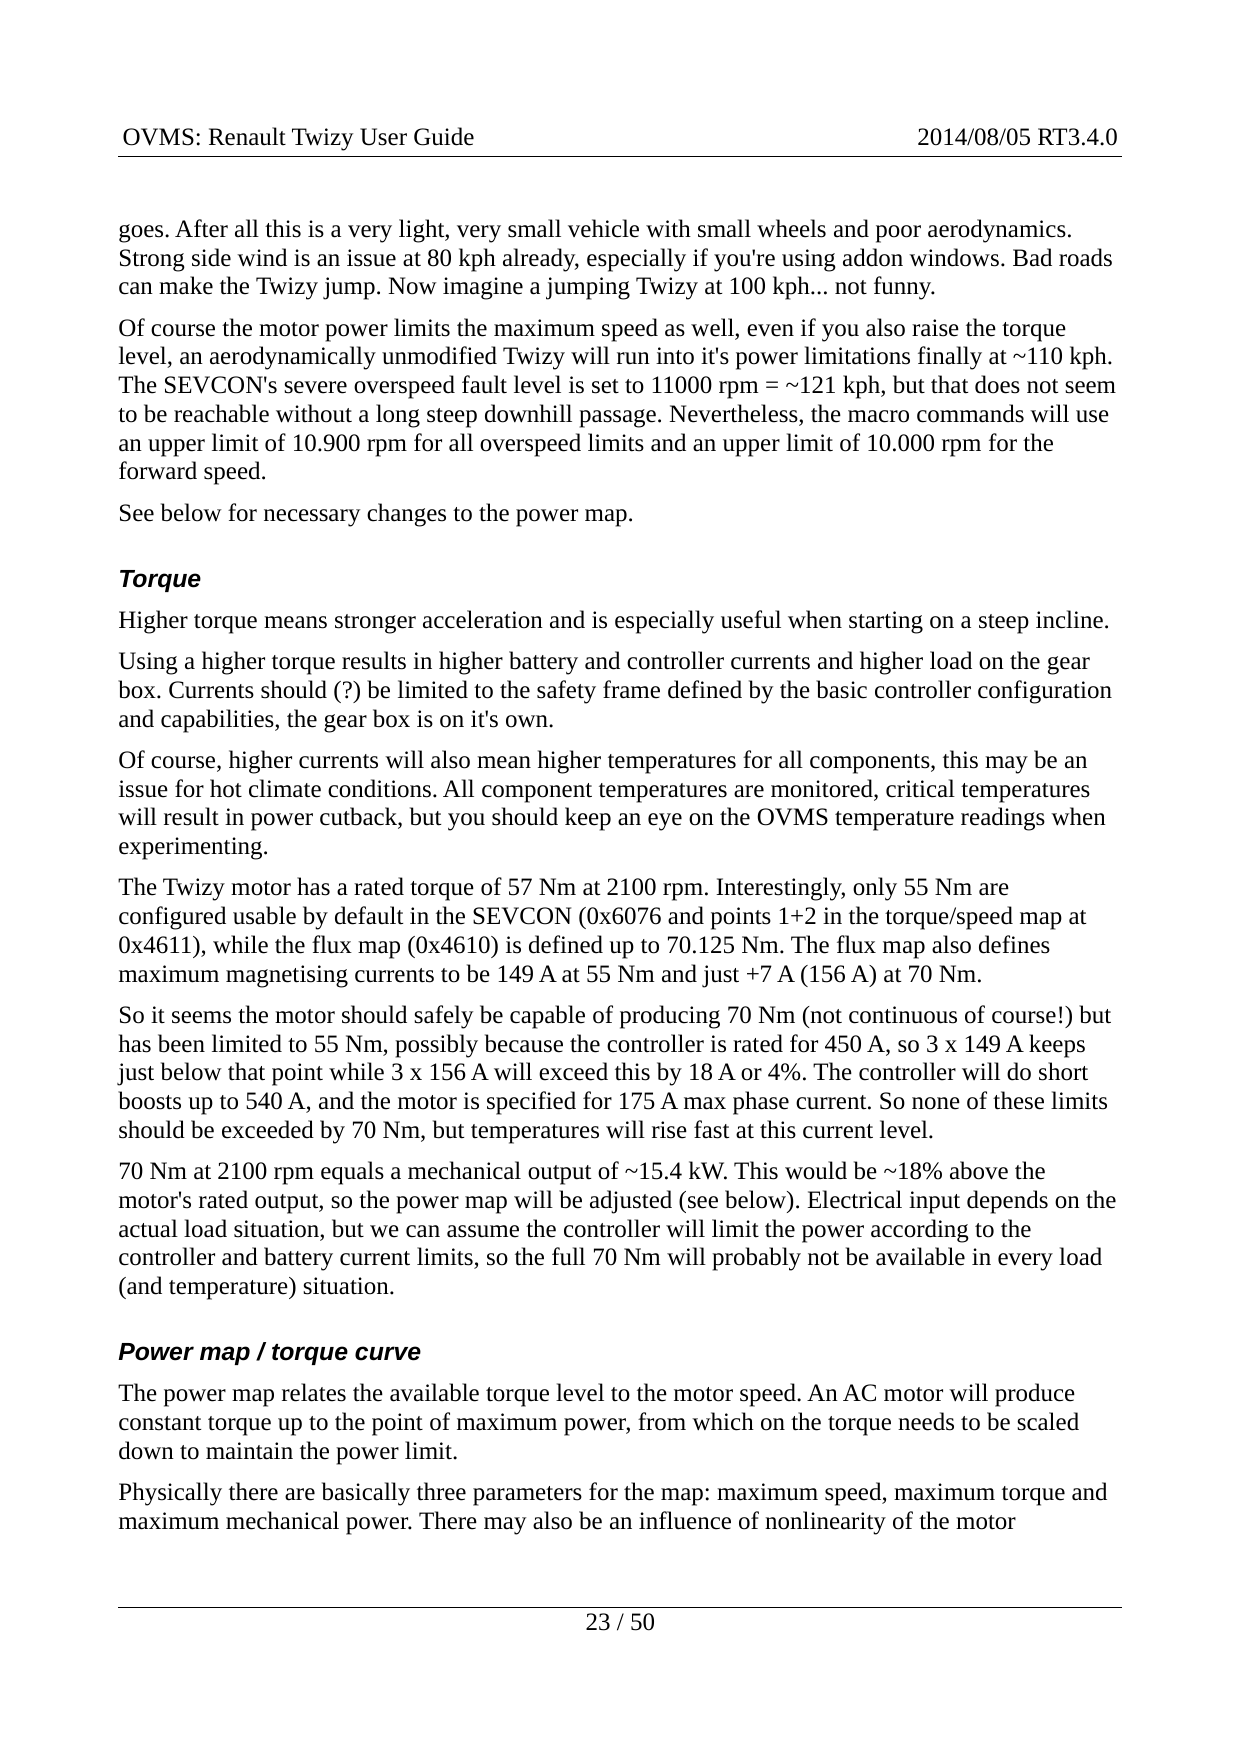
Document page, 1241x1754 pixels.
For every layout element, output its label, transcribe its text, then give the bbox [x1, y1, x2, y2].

text See below for necessary changes to the power map. [118, 498, 1122, 526]
text Using a higher torque results in higher battery and controller currents and higher load on the gear box. Currents should (?) be limited to the safety frame defined by the basic controller configuration and capabilities, the gear box is on it's own. [118, 646, 1122, 732]
text Physically there are basically three parameters for the map: maximum speed, maximum torque and maximum mechanical power. There may also be an influence of nonlinearity of the motor [118, 1477, 1122, 1535]
text 70 Nm at 2100 rpm equals a mechanical output of ~15.4 kW. This would be ~18% above the motor's rated output, so the power map will be adjusted (see below). Electrical input depends on the actual load situation, but we can assume the controller will limit the power according to the controller and battery current limits, so the full 70 Nm will probably not be available in every load (and temperature) situation. [118, 1156, 1122, 1300]
text Higher torque means stronger acceleration and is especially useful when starting on a steep incline. [118, 605, 1122, 634]
text Of course the motor power limits the maximum speed as well, even if you also raise the torque level, an aerodynamically unmodified Twizy will run into it's power limitations finally at ~110 kph. The SEVCON's severe overspeed fault level is set to 11000 rpm = ~121 kph, but that does not seem to be reachable without a long steep downhill passage. Nevertheless, the macro commands will use an upper limit of 10.900 rpm for all overspeed limits and an upper limit of 10.000 rpm for the forward speed. [118, 313, 1122, 485]
subtitle Power map / torque curve [118, 1337, 1122, 1366]
text The power map relates the available torque level to the motor speed. An AC motor will produce constant torque up to the point of maximum power, from which on the torque needs to be scaled down to maintain the power limit. [118, 1378, 1122, 1465]
text goes. After all this is a very light, very small vehicle with small wheels and poor aerodynamics. Strong side wind is an issue at 80 kph already, especially if you're using addon windows. Bad roads can make the Twizy jump. Now imagine a jumping Twizy at 100 kph... not funny. [118, 214, 1122, 300]
text So it seems the motor should safely be capable of producing 70 Nm (not continuous of course!) but has been limited to 55 Nm, possibly because the controller is rated for 450 A, so 3 x 149 A keeps just below that point while 3 x 156 A will exceed this by 18 A or 4%. The controller will do short boosts up to 540 A, and the motor is specified for 175 A max phase current. So none of these limits should be exceeded by 70 Nm, but temperatures will rise fast at this current level. [118, 1000, 1122, 1144]
subtitle Torque [118, 564, 1122, 592]
text Of course, higher currents will also mean higher temperatures for all components, this may be an issue for hot climate conditions. All component temperatures are monitored, critical temperatures will result in power cutback, but you should keep an eye on the OVMS temperature readings when experimenting. [118, 745, 1122, 860]
text The Twizy motor has a rated torque of 57 Nm at 2100 rpm. Interestingly, only 55 Nm are configured usable by default in the SEVCON (0x6076 and points 1+2 in the torque/speed map at 0x4611), while the flux map (0x4610) is defined up to 70.125 Nm. The flux map also defines maximum magnetising currents to be 149 A at 55 Nm and just +7 A (156 A) at 70 Nm. [118, 872, 1122, 987]
